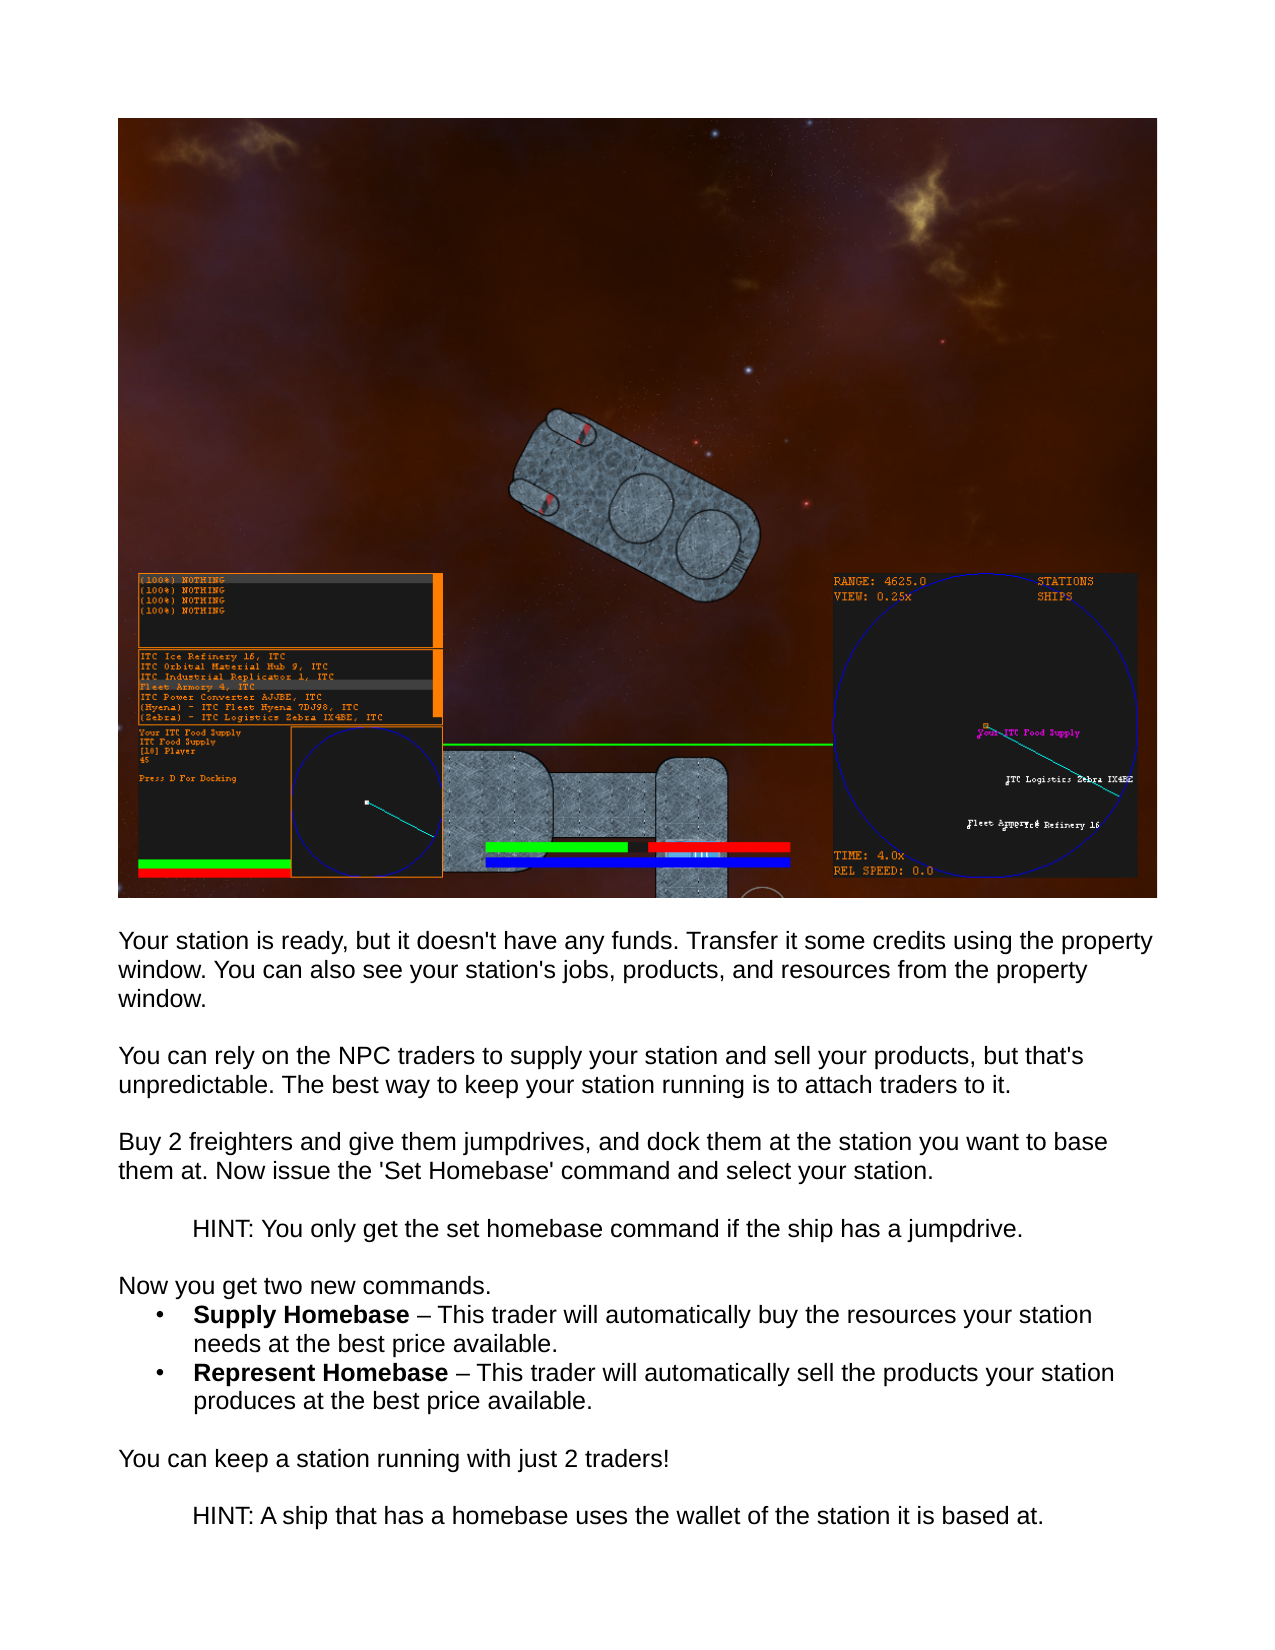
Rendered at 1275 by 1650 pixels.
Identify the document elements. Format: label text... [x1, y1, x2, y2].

picture [118, 118, 1158, 898]
text HINT: A ship that has a homebase uses the wallet of the station it is based at. [118, 1501, 1157, 1530]
text Your station is ready, but it doesn't have any funds. Transfer it some credits using the property window. You can also see your station's jobs, products, and resources from the property window. [118, 926, 1157, 1012]
text You can rely on the NPC traders to supply your station and sell your products, but that's unpredictable. The best way to keep your station running is to attach traders to it. [118, 1041, 1157, 1099]
list Represent Homebase – This trader will automatically sell the products your station produces at the best price available. [156, 1357, 1157, 1415]
text You can keep a station running with just 2 traders! [118, 1444, 1157, 1473]
text Buy 2 freighters and give them jumpdrives, and dock them at the station you want to base them at. Now issue the 'Set Homebase' command and select your station. [118, 1127, 1157, 1185]
list Supply Homebase – This trader will automatically buy the resources your station needs at the best price available. [156, 1300, 1157, 1357]
text HINT: You only get the set homebase command if the ship has a jumpdrive. [118, 1214, 1157, 1242]
text Now you get two new commands. [118, 1271, 1157, 1300]
